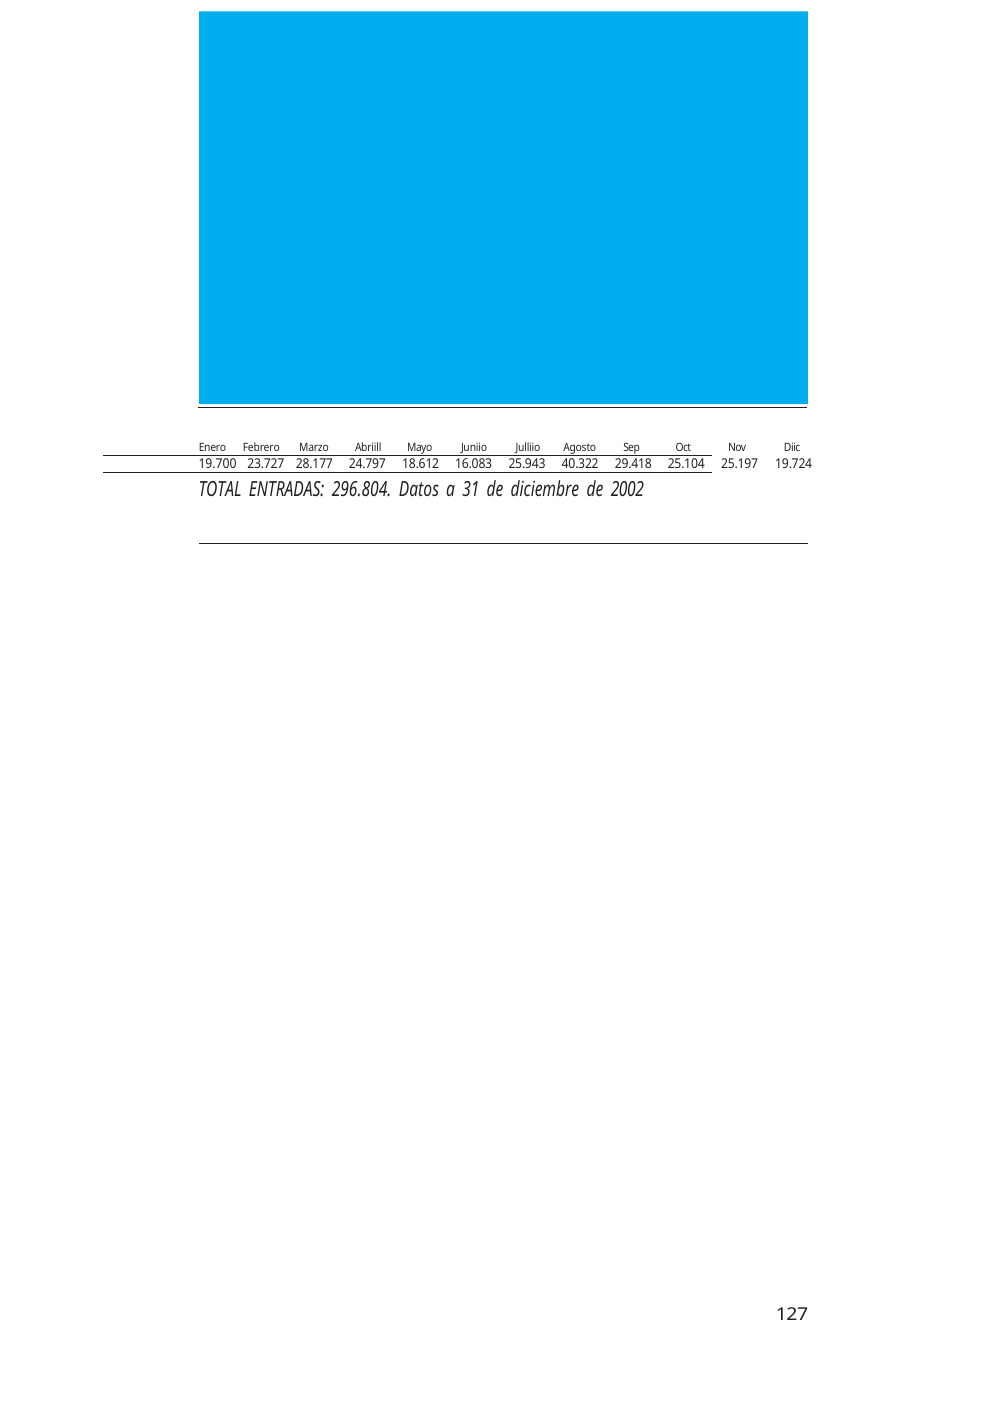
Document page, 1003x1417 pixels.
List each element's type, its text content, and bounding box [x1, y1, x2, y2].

text TOTAL ENTRADAS: 296.804. Datos a 31 de diciembre de 2002 [198, 474, 973, 502]
text Enero Febrero Marzo Abriill Mayo Juniio Julliio Agosto Sep Oct Nov Diic [198, 439, 973, 454]
text 19.700 23.727 28.177 24.797 18.612 16.083 25.943 40.322 29.418 25.104 25.197 19.724 [198, 457, 973, 472]
